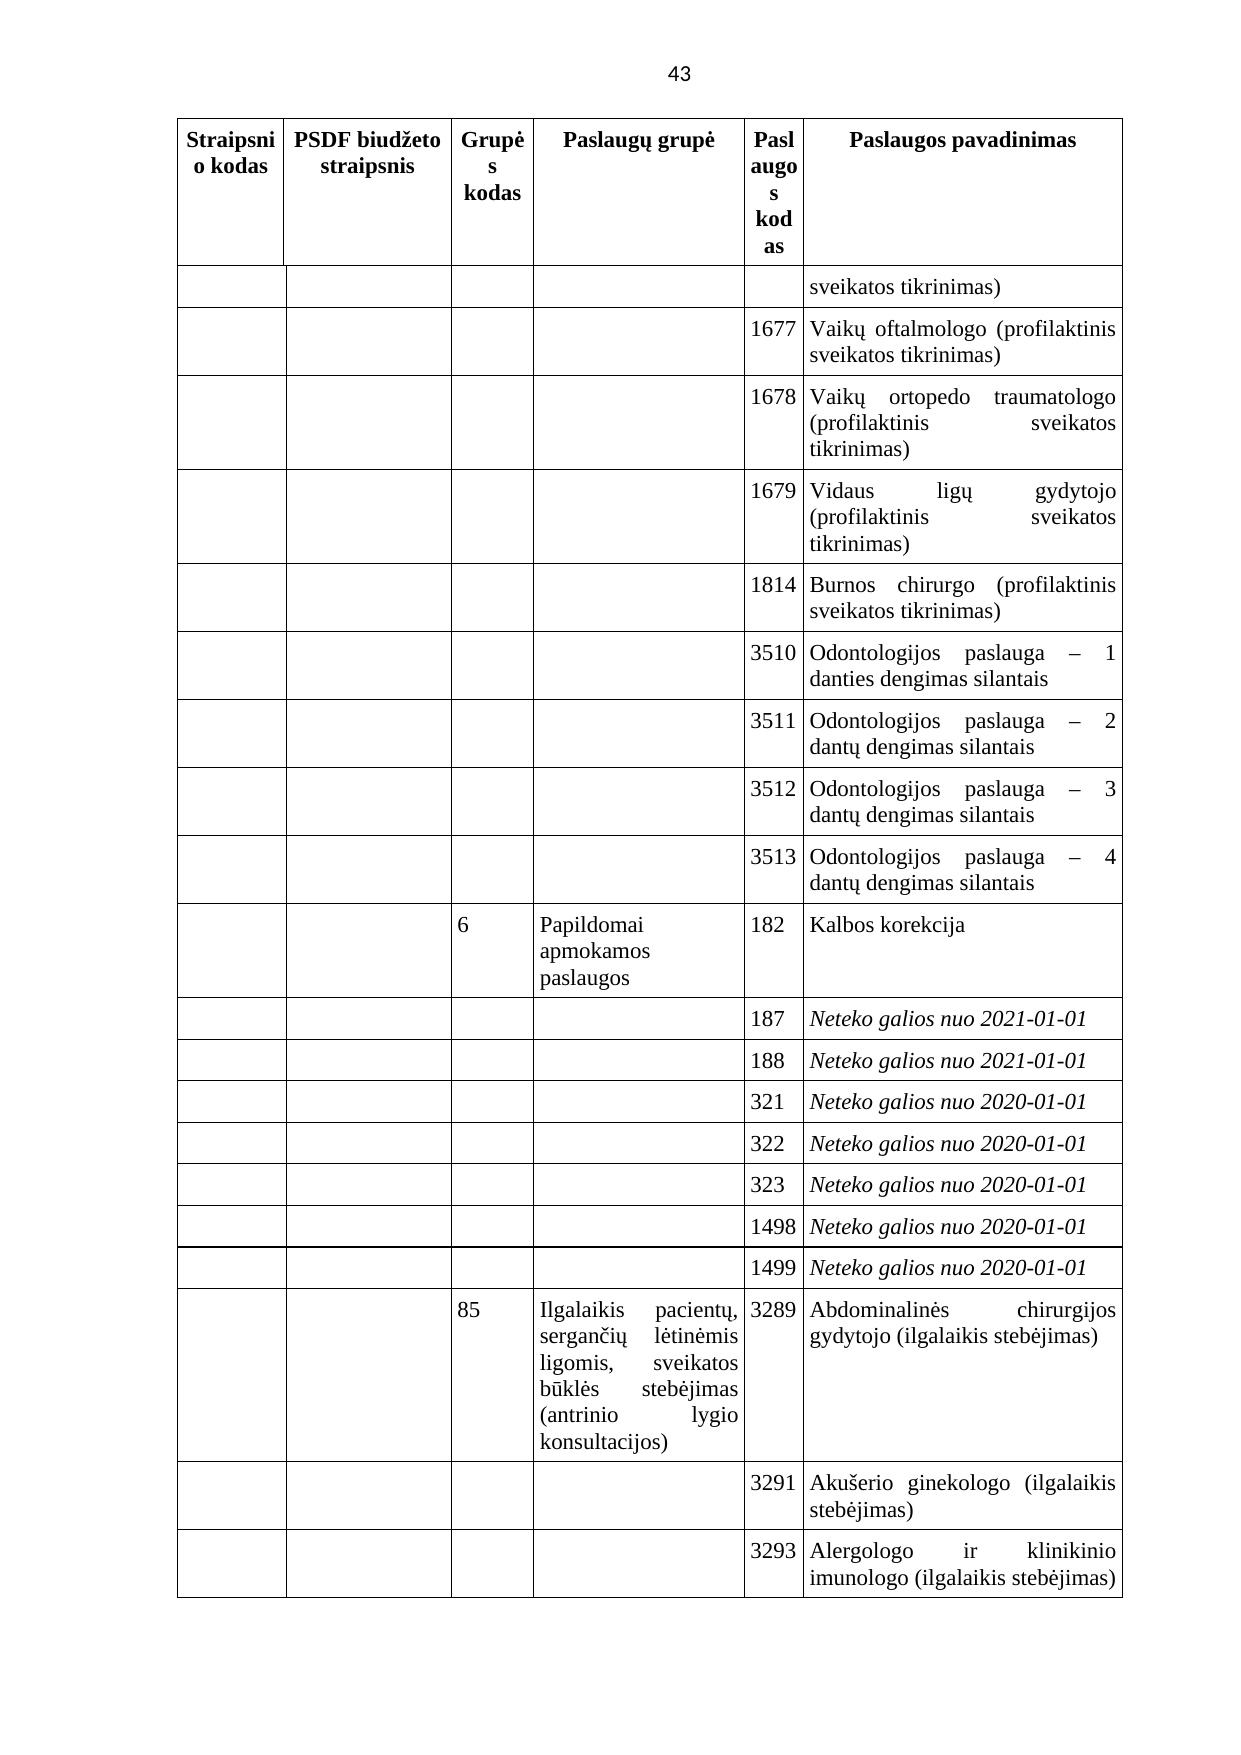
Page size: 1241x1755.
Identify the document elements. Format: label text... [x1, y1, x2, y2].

table_cell [287, 904, 451, 997]
table_cell 322 [745, 1123, 803, 1163]
table_cell Vaikų oftalmologo (profilaktinis sveikatos tikrinimas) [804, 308, 1122, 374]
table_header PSDF biudžeto straipsnis [284, 119, 451, 265]
table_cell [287, 1040, 451, 1080]
table_cell 1679 [745, 470, 803, 563]
table_cell 187 [745, 998, 803, 1038]
table_cell Alergologo ir klinikinio imunologo (ilgalaikis stebėjimas) [804, 1530, 1122, 1597]
table_cell [452, 564, 533, 631]
table_cell 3293 [745, 1530, 803, 1597]
table_cell [534, 1164, 744, 1205]
table_cell Vaikų ortopedo traumatologo (profilaktinis sveikatos tikrinimas) [804, 376, 1122, 469]
table_cell [178, 308, 286, 374]
table_cell 3289 [745, 1289, 803, 1461]
table_cell 1498 [745, 1206, 803, 1246]
table_cell [534, 308, 744, 374]
table_cell 3510 [745, 632, 803, 699]
table_cell [287, 768, 451, 835]
table_cell [452, 1123, 533, 1163]
table_cell [287, 700, 451, 767]
table_cell Odontologijos paslauga – 2 dantų dengimas silantais [804, 700, 1122, 767]
table_cell [452, 1248, 533, 1288]
table_cell [178, 700, 286, 767]
table_cell [534, 768, 744, 835]
table_cell 1499 [745, 1248, 803, 1288]
table_cell [534, 266, 744, 307]
table_cell [178, 376, 286, 469]
table_cell [178, 564, 286, 631]
table_cell [178, 266, 286, 307]
table_cell 6 [452, 904, 533, 997]
table_cell 1814 [745, 564, 803, 631]
table_header Paslaugos pavadinimas [804, 119, 1122, 265]
table_cell Neteko galios nuo 2021-01-01 [804, 998, 1122, 1038]
table_cell [178, 1081, 286, 1122]
table_cell sveikatos tikrinimas) [804, 266, 1122, 307]
table_cell [287, 470, 451, 563]
table_cell [534, 1248, 744, 1288]
table_cell 85 [452, 1289, 533, 1461]
table_cell 323 [745, 1164, 803, 1205]
table_cell [452, 308, 533, 374]
table_cell [178, 1040, 286, 1080]
table_cell [178, 768, 286, 835]
table_cell 1678 [745, 376, 803, 469]
table_cell [452, 1040, 533, 1080]
table_cell Neteko galios nuo 2020-01-01 [804, 1164, 1122, 1205]
table_cell 321 [745, 1081, 803, 1122]
table_cell [534, 564, 744, 631]
table_cell [534, 632, 744, 699]
table_cell 3511 [745, 700, 803, 767]
table_cell [534, 998, 744, 1038]
table_cell [452, 1530, 533, 1597]
table_cell [178, 632, 286, 699]
table_cell [178, 904, 286, 997]
table_cell Neteko galios nuo 2020-01-01 [804, 1248, 1122, 1288]
table_cell [287, 1206, 451, 1246]
table_cell [178, 1123, 286, 1163]
table_cell [452, 998, 533, 1038]
table_cell [452, 470, 533, 563]
table_cell [452, 1462, 533, 1529]
table_cell Vidaus ligų gydytojo (profilaktinis sveikatos tikrinimas) [804, 470, 1122, 563]
table_cell [287, 836, 451, 903]
table_cell Neteko galios nuo 2020-01-01 [804, 1123, 1122, 1163]
table_cell Neteko galios nuo 2021-01-01 [804, 1040, 1122, 1080]
table_cell [178, 1206, 286, 1246]
table_cell [178, 470, 286, 563]
table_cell [452, 1164, 533, 1205]
table_cell Odontologijos paslauga – 4 dantų dengimas silantais [804, 836, 1122, 903]
table_header Paslaugos kodas [745, 119, 803, 265]
table_cell [452, 1081, 533, 1122]
table_cell [534, 1462, 744, 1529]
table_cell [534, 1040, 744, 1080]
table_cell [745, 266, 803, 307]
table_cell [287, 1123, 451, 1163]
table_cell Burnos chirurgo (profilaktinis sveikatos tikrinimas) [804, 564, 1122, 631]
table_cell Kalbos korekcija [804, 904, 1122, 997]
table_cell [287, 564, 451, 631]
table_cell [287, 998, 451, 1038]
table_cell [287, 632, 451, 699]
table_cell [287, 308, 451, 374]
table_cell [287, 376, 451, 469]
table_cell Akušerio ginekologo (ilgalaikis stebėjimas) [804, 1462, 1122, 1529]
table_cell [178, 1289, 286, 1461]
table_cell [534, 1081, 744, 1122]
table_cell [287, 1081, 451, 1122]
table_cell 188 [745, 1040, 803, 1080]
table_cell [452, 700, 533, 767]
table_cell 3512 [745, 768, 803, 835]
table_cell [534, 470, 744, 563]
table_cell Odontologijos paslauga – 1 danties dengimas silantais [804, 632, 1122, 699]
table_cell Odontologijos paslauga – 3 dantų dengimas silantais [804, 768, 1122, 835]
table_cell [534, 836, 744, 903]
table_cell Papildomai apmokamos paslaugos [534, 904, 744, 997]
table_cell [178, 836, 286, 903]
table_cell [452, 632, 533, 699]
table_cell [534, 1123, 744, 1163]
table_cell [452, 376, 533, 469]
table_header Grupės kodas [452, 119, 533, 265]
table_cell 3291 [745, 1462, 803, 1529]
table_cell Neteko galios nuo 2020-01-01 [804, 1206, 1122, 1246]
table_cell [287, 266, 451, 307]
table_cell [452, 266, 533, 307]
table_header Straipsnio kodas [178, 119, 283, 265]
table_cell [287, 1289, 451, 1461]
table_cell [452, 768, 533, 835]
table_header Paslaugų grupė [534, 119, 744, 265]
table_cell [178, 1530, 286, 1597]
table_cell [287, 1248, 451, 1288]
table_cell [452, 836, 533, 903]
table_cell [178, 1248, 286, 1288]
table_cell [178, 1462, 286, 1529]
table_cell 1677 [745, 308, 803, 374]
table_cell [534, 1530, 744, 1597]
table_cell [178, 998, 286, 1038]
table_cell [534, 1206, 744, 1246]
table_cell [534, 700, 744, 767]
table_cell [287, 1164, 451, 1205]
table_cell Neteko galios nuo 2020-01-01 [804, 1081, 1122, 1122]
table_cell 182 [745, 904, 803, 997]
table_cell [452, 1206, 533, 1246]
table_cell Abdominalinės chirurgijos gydytojo (ilgalaikis stebėjimas) [804, 1289, 1122, 1461]
table_cell [534, 376, 744, 469]
table_cell Ilgalaikis pacientų, sergančių lėtinėmis ligomis, sveikatos būklės stebėjimas (antrinio lygio konsultacijos) [534, 1289, 744, 1461]
table_cell 3513 [745, 836, 803, 903]
table_cell [287, 1530, 451, 1597]
table_cell [178, 1164, 286, 1205]
table_cell [287, 1462, 451, 1529]
